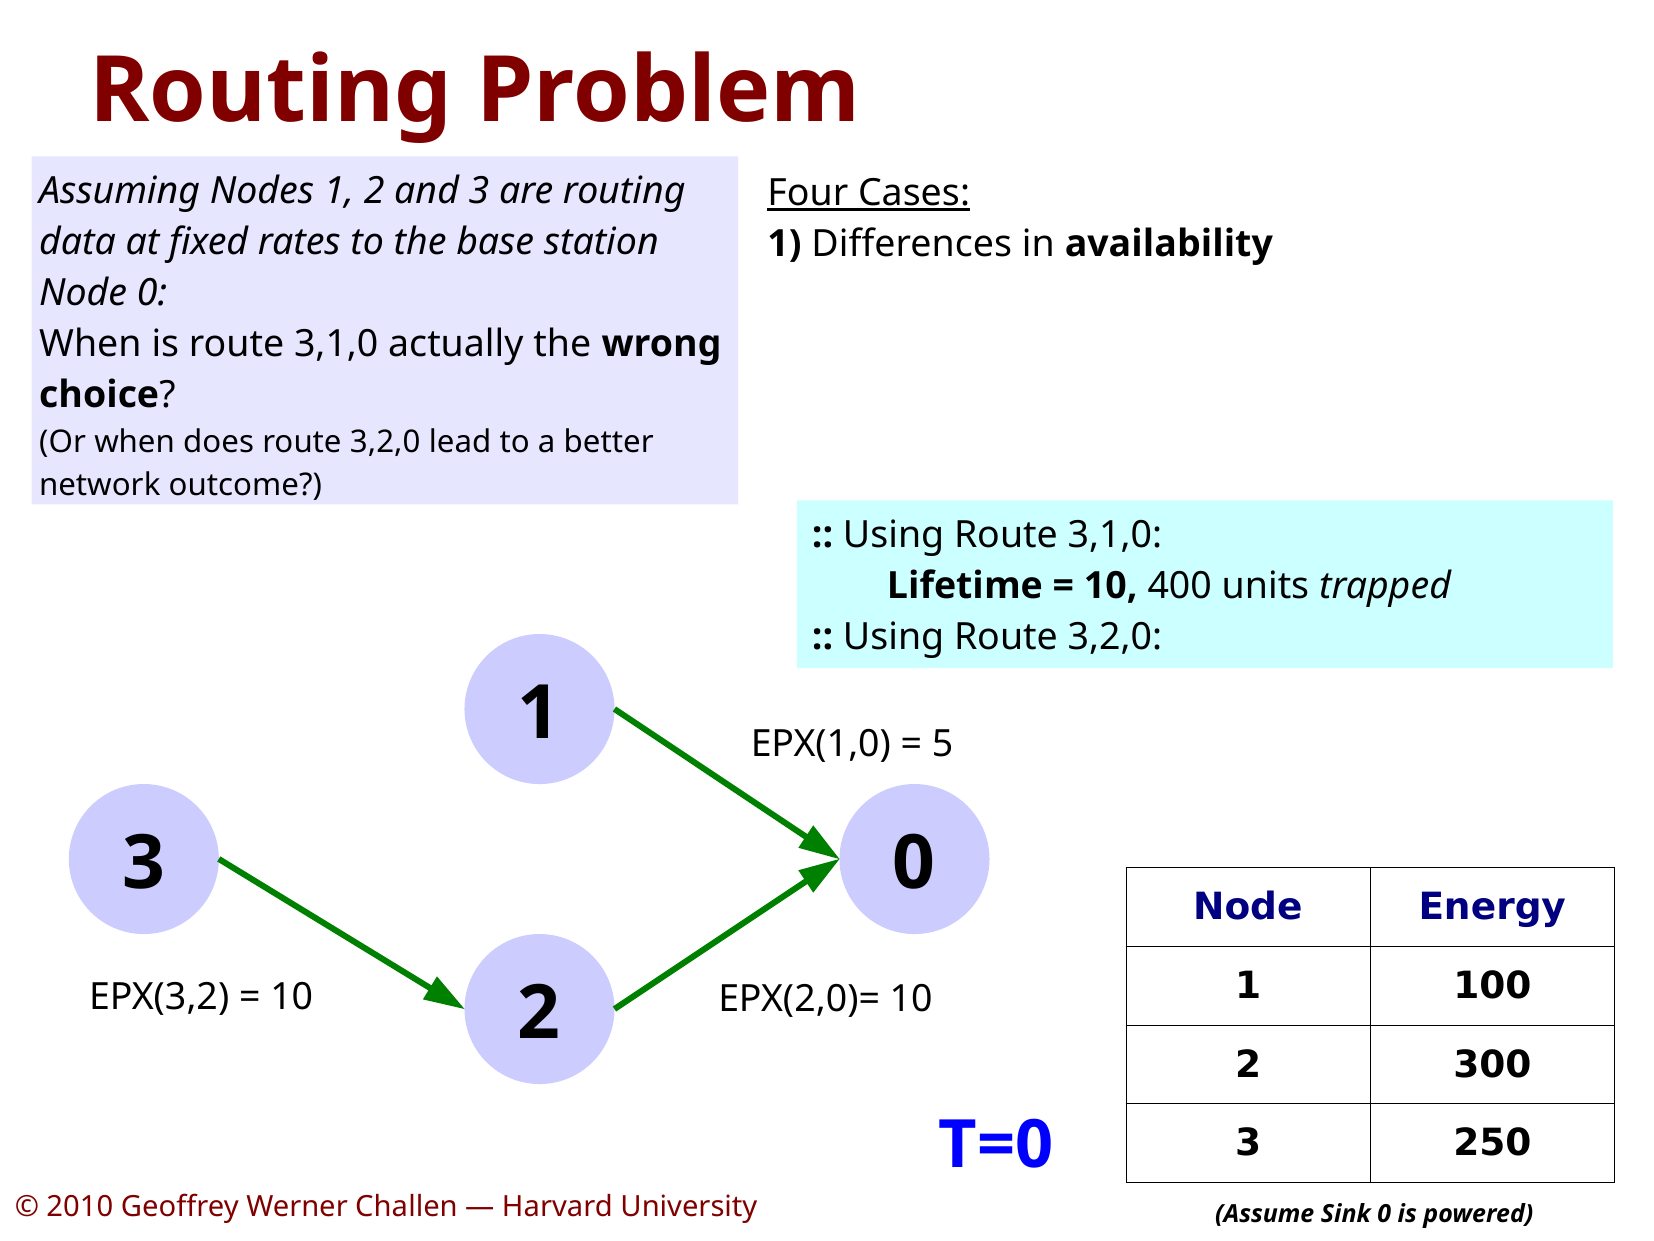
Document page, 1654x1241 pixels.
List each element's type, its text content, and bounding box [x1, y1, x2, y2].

table_cell 300 [1371, 1026, 1614, 1103]
table_header Node [1127, 868, 1370, 946]
text_box EPX(1,0) = 5 [736, 708, 986, 768]
text_box 3 [68, 784, 219, 935]
table_header Energy [1371, 868, 1614, 946]
table_cell 250 [1371, 1104, 1614, 1182]
table_cell 100 [1371, 947, 1614, 1025]
text_box EPX(3,2) = 10 [74, 962, 348, 1022]
text_box 1 [464, 634, 615, 785]
text_box 0 [839, 784, 990, 935]
table_cell 2 [1127, 1026, 1370, 1103]
text_box (Assume Sink 0 is powered) [1147, 1188, 1602, 1233]
table_cell 3 [1127, 1104, 1370, 1182]
text_box EPX(2,0)= 10 [703, 964, 982, 1055]
text_box Assuming Nodes 1, 2 and 3 are routing data at fixed rates to the base station Node 0: When is route 3,1,0 actually the wrong choice? (Or when does route 3,2,0 lead to a better network outcome?) [31, 156, 739, 462]
text_box Four Cases: 1) Differences in availability [752, 157, 1399, 439]
text_box T=0 [923, 1089, 1085, 1183]
title Routing Problem [51, 0, 1654, 173]
text_box 2 [464, 934, 615, 1085]
table_cell 1 [1127, 947, 1370, 1025]
text_box :: Using Route 3,1,0: Lifetime = 10, 400 units trapped :: Using Route 3,2,0: [797, 500, 1613, 648]
